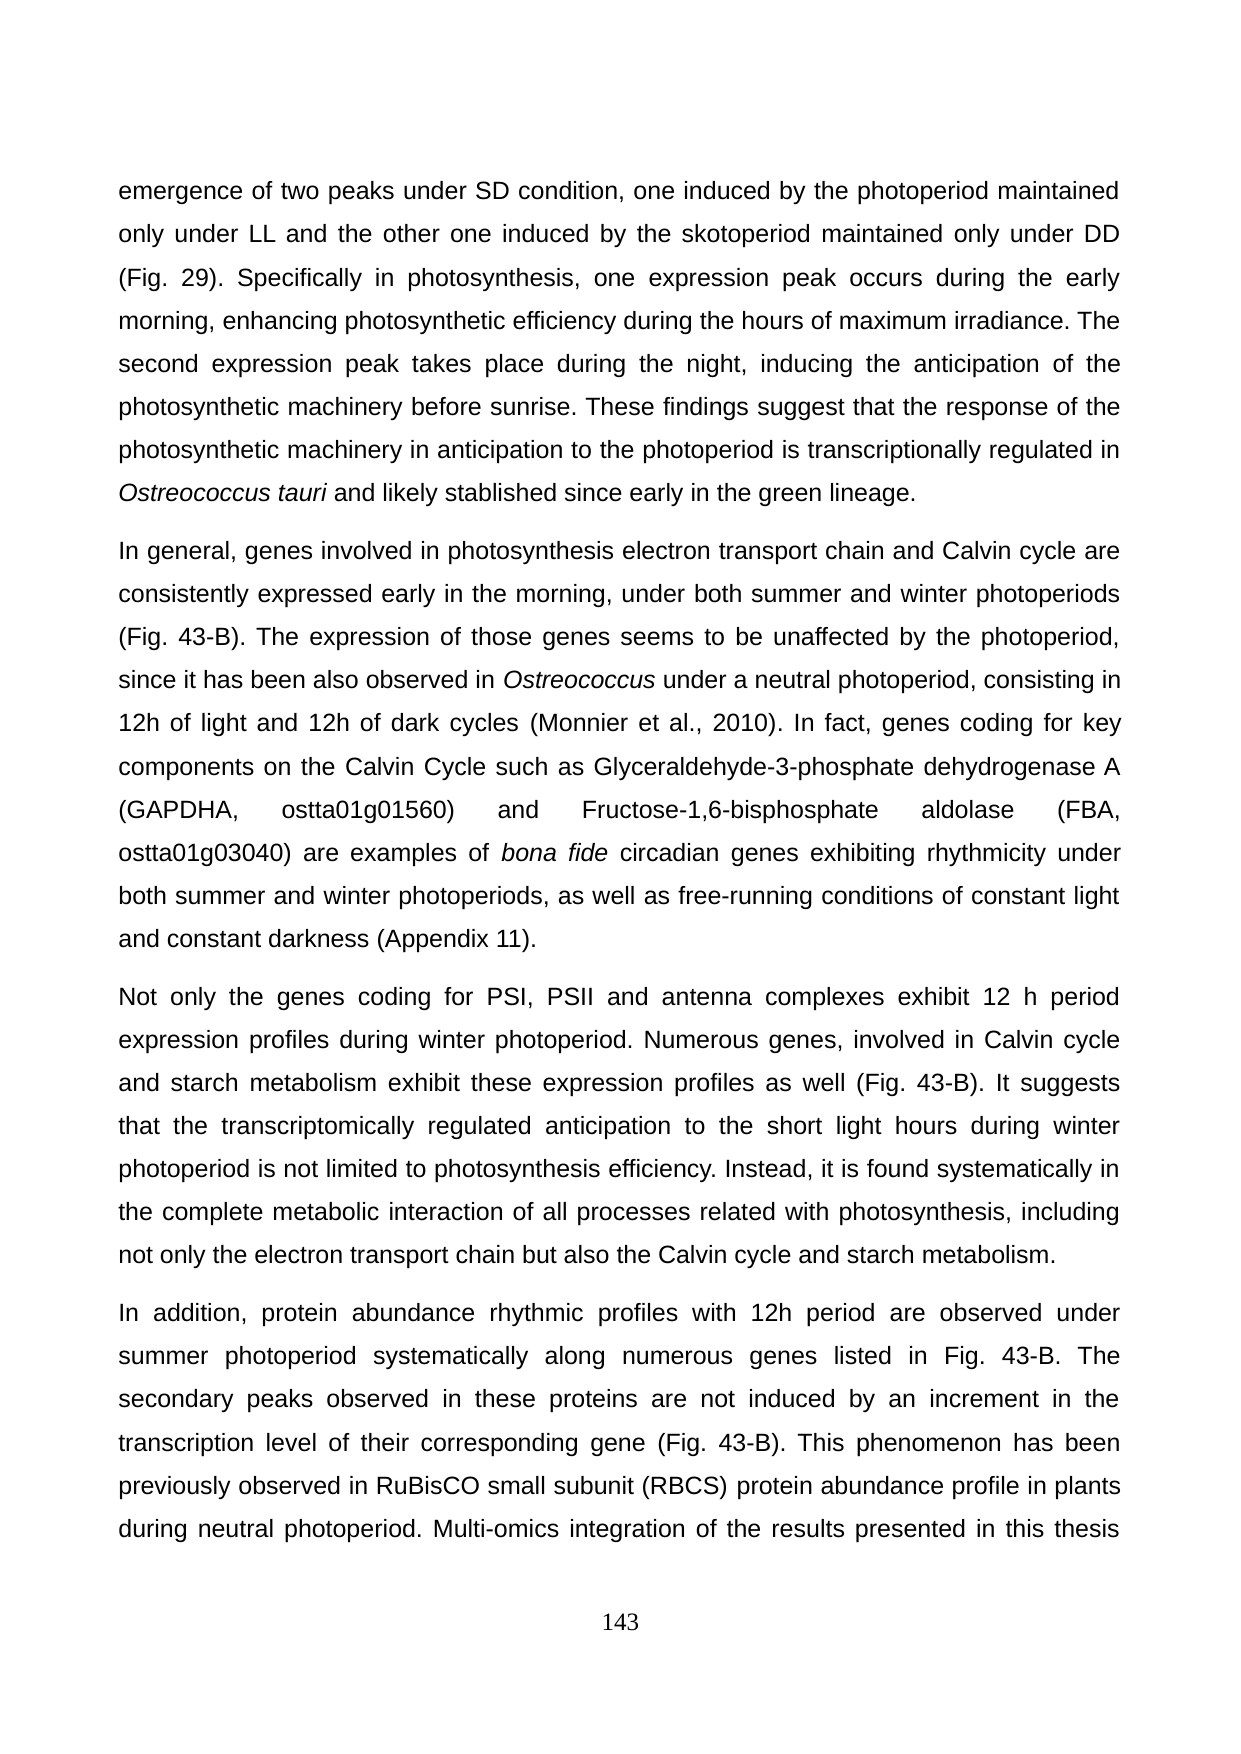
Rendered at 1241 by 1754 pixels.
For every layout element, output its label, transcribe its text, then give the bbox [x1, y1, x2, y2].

text emergence of two peaks under SD condition, one induced by the photoperiod maintained only under LL and the other one induced by the skotoperiod maintained only under DD (Fig. 29). Specifically in photosynthesis, one expression peak occurs during the early morning, enhancing photosynthetic efficiency during the hours of maximum irradiance. The second expression peak takes place during the night, inducing the anticipation of the photosynthetic machinery before sunrise. These findings suggest that the response of the photosynthetic machinery in anticipation to the photoperiod is transcriptionally regulated in Ostreococcus tauri and likely stablished since early in the green lineage. [118, 176, 1122, 507]
text In addition, protein abundance rhythmic profiles with 12h period are observed under summer photoperiod systematically along numerous genes listed in Fig. 43-B. The secondary peaks observed in these proteins are not induced by an increment in the transcription level of their corresponding gene (Fig. 43-B). This phenomenon has been previously observed in RuBisCO small subunit (RBCS) protein abundance profile in plants during neutral photoperiod. Multi-omics integration of the results presented in this thesis [118, 1298, 1122, 1543]
text In general, genes involved in photosynthesis electron transport chain and Calvin cycle are consistently expressed early in the morning, under both summer and winter photoperiods (Fig. 43-B). The expression of those genes seems to be unaffected by the photoperiod, since it has been also observed in Ostreococcus under a neutral photoperiod, consisting in 12h of light and 12h of dark cycles (Monnier et al., 2010)⁠. In fact, genes coding for key components on the Calvin Cycle such as Glyceraldehyde-3-phosphate dehydrogenase A (GAPDHA, ostta01g01560) and Fructose-1,6-bisphosphate aldolase (FBA, ostta01g03040) are examples of bona fide circadian genes exhibiting rhythmicity under both summer and winter photoperiods, as well as free-running conditions of constant light and constant darkness (Appendix 11). [118, 536, 1122, 953]
text Not only the genes coding for PSI, PSII and antenna complexes exhibit 12 h period expression profiles during winter photoperiod. Numerous genes, involved in Calvin cycle and starch metabolism exhibit these expression profiles as well (Fig. 43-B). It suggests that the transcriptomically regulated anticipation to the short light hours during winter photoperiod is not limited to photosynthesis efficiency. Instead, it is found systematically in the complete metabolic interaction of all processes related with photosynthesis, including not only the electron transport chain but also the Calvin cycle and starch metabolism. [118, 982, 1122, 1269]
